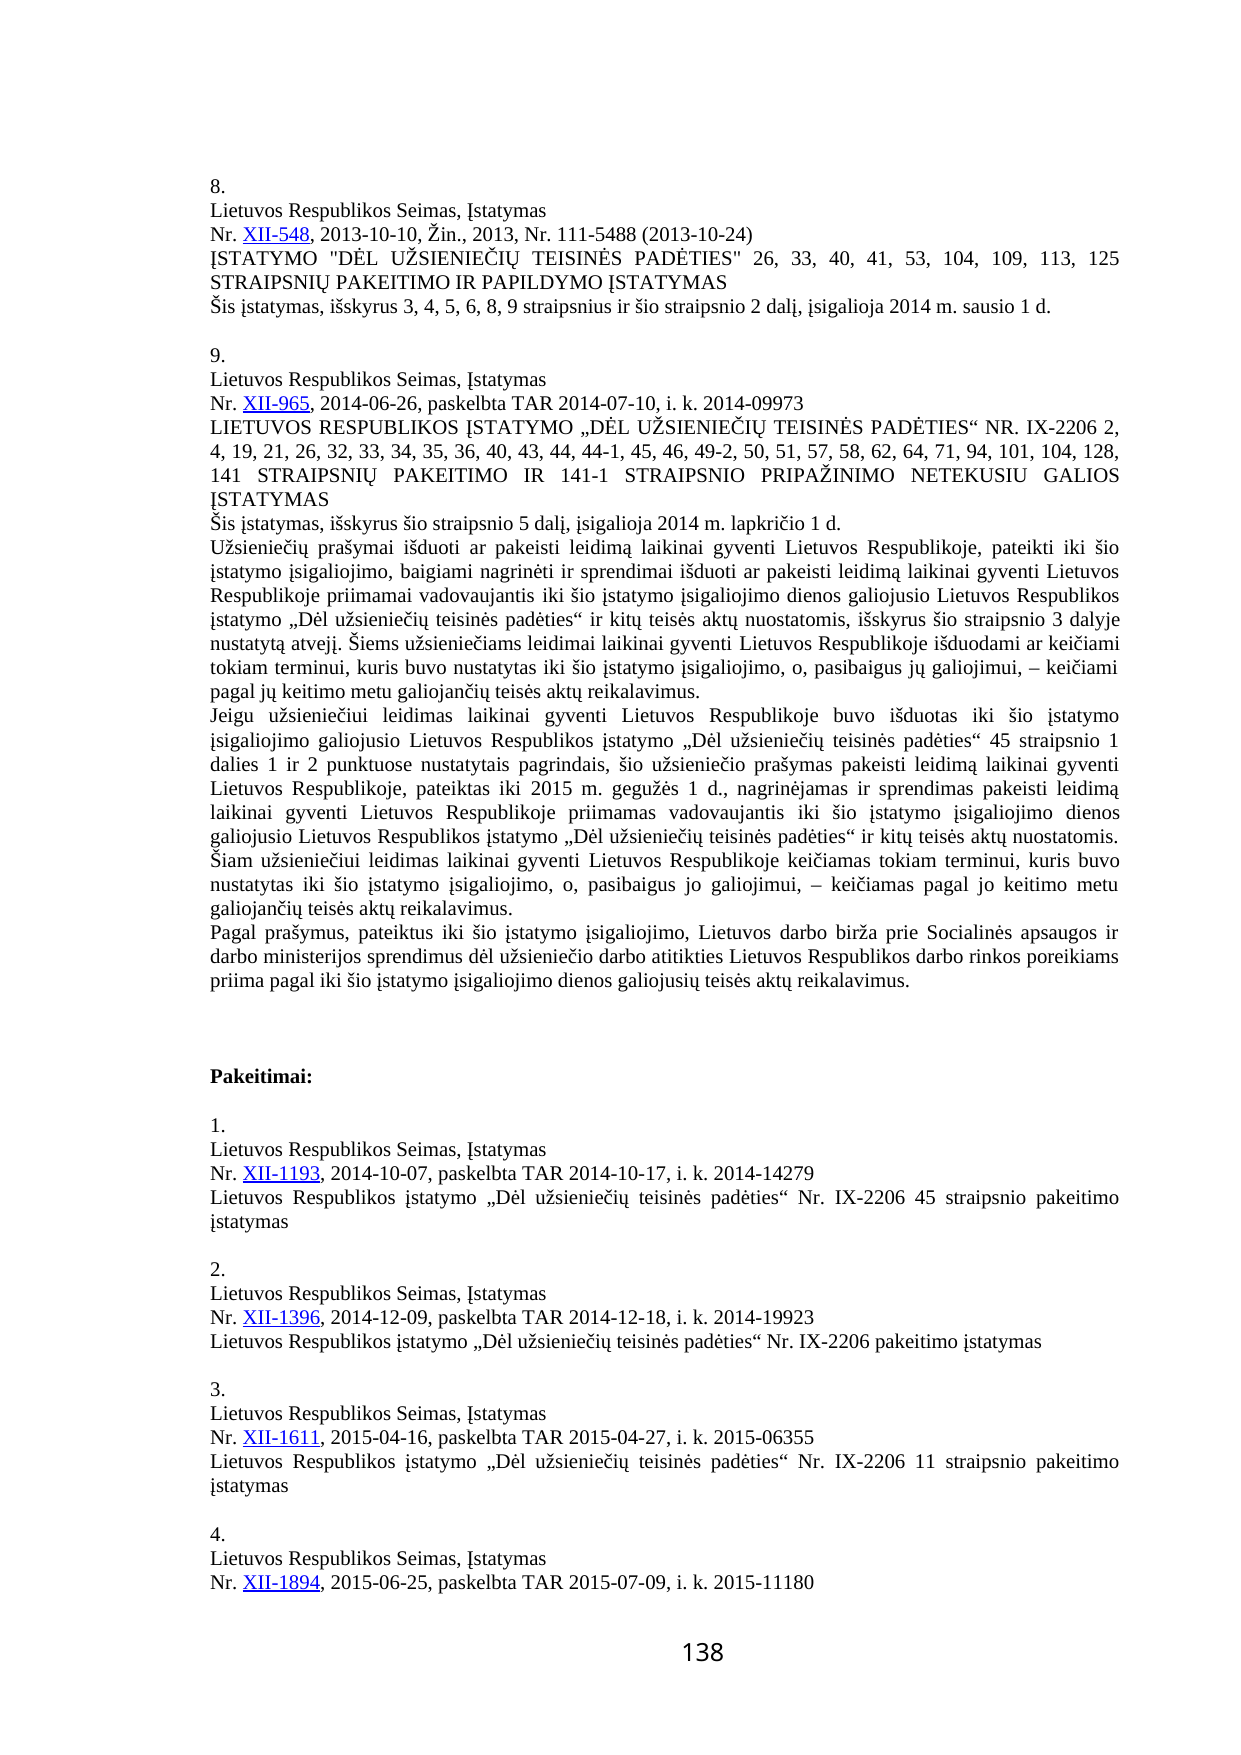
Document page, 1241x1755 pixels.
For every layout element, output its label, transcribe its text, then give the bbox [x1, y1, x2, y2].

text Pakeitimai: [210, 1064, 1120, 1088]
text LIETUVOS RESPUBLIKOS ĮSTATYMO „DĖL UŽSIENIEČIŲ TEISINĖS PADĖTIES“ NR. IX-2206 2, 4, 19, 21, 26, 32, 33, 34, 35, 36, 40, 43, 44, 44-1, 45, 46, 49-2, 50, 51, 57, 58, 62, 64, 71, 94, 101, 104, 128, 141 STRAIPSNIŲ PAKEITIMO IR 141-1 STRAIPSNIO PRIPAŽINIMO NETEKUSIU GALIOS ĮSTATYMAS [210, 415, 1120, 511]
text Lietuvos Respublikos įstatymo „Dėl užsieniečių teisinės padėties“ Nr. IX-2206 45 straipsnio pakeitimo įstatymas [210, 1185, 1120, 1233]
text Lietuvos Respublikos Seimas, Įstatymas [210, 1281, 1120, 1305]
text Nr. XII-1396, 2014-12-09, paskelbta TAR 2014-12-18, i. k. 2014-19923 [210, 1305, 1120, 1329]
text Šis įstatymas, išskyrus šio straipsnio 5 dalį, įsigalioja 2014 m. lapkričio 1 d. [210, 511, 1120, 535]
text ĮSTATYMO "DĖL UŽSIENIEČIŲ TEISINĖS PADĖTIES" 26, 33, 40, 41, 53, 104, 109, 113, 125 STRAIPSNIŲ PAKEITIMO IR PAPILDYMO ĮSTATYMAS [210, 246, 1120, 294]
text Lietuvos Respublikos įstatymo „Dėl užsieniečių teisinės padėties“ Nr. IX-2206 11 straipsnio pakeitimo įstatymas [210, 1449, 1120, 1497]
text Nr. XII-1894, 2015-06-25, paskelbta TAR 2015-07-09, i. k. 2015-11180 [210, 1570, 1120, 1594]
text Šis įstatymas, išskyrus 3, 4, 5, 6, 8, 9 straipsnius ir šio straipsnio 2 dalį, įsigalioja 2014 m. sausio 1 d. [210, 294, 1120, 318]
text Lietuvos Respublikos Seimas, Įstatymas [210, 1546, 1120, 1570]
text 8. [210, 174, 1120, 198]
text 2. [210, 1257, 1120, 1281]
text Lietuvos Respublikos Seimas, Įstatymas [210, 1401, 1120, 1425]
text Jeigu užsieniečiui leidimas laikinai gyventi Lietuvos Respublikoje buvo išduotas iki šio įstatymo įsigaliojimo galiojusio Lietuvos Respublikos įstatymo „Dėl užsieniečių teisinės padėties“ 45 straipsnio 1 dalies 1 ir 2 punktuose nustatytais pagrindais, šio užsieniečio prašymas pakeisti leidimą laikinai gyventi Lietuvos Respublikoje, pateiktas iki 2015 m. gegužės 1 d., nagrinėjamas ir sprendimas pakeisti leidimą laikinai gyventi Lietuvos Respublikoje priimamas vadovaujantis iki šio įstatymo įsigaliojimo dienos galiojusio Lietuvos Respublikos įstatymo „Dėl užsieniečių teisinės padėties“ ir kitų teisės aktų nuostatomis. Šiam užsieniečiui leidimas laikinai gyventi Lietuvos Respublikoje keičiamas tokiam terminui, kuris buvo nustatytas iki šio įstatymo įsigaliojimo, o, pasibaigus jo galiojimui, – keičiamas pagal jo keitimo metu galiojančių teisės aktų reikalavimus. [210, 703, 1120, 920]
text Lietuvos Respublikos Seimas, Įstatymas [210, 1137, 1120, 1161]
text 4. [210, 1522, 1120, 1546]
text Nr. XII-1193, 2014-10-07, paskelbta TAR 2014-10-17, i. k. 2014-14279 [210, 1161, 1120, 1185]
text Lietuvos Respublikos Seimas, Įstatymas [210, 198, 1120, 222]
text Lietuvos Respublikos įstatymo „Dėl užsieniečių teisinės padėties“ Nr. IX-2206 pakeitimo įstatymas [210, 1329, 1120, 1353]
text Užsieniečių prašymai išduoti ar pakeisti leidimą laikinai gyventi Lietuvos Respublikoje, pateikti iki šio įstatymo įsigaliojimo, baigiami nagrinėti ir sprendimai išduoti ar pakeisti leidimą laikinai gyventi Lietuvos Respublikoje priimamai vadovaujantis iki šio įstatymo įsigaliojimo dienos galiojusio Lietuvos Respublikos įstatymo „Dėl užsieniečių teisinės padėties“ ir kitų teisės aktų nuostatomis, išskyrus šio straipsnio 3 dalyje nustatytą atvejį. Šiems užsieniečiams leidimai laikinai gyventi Lietuvos Respublikoje išduodami ar keičiami tokiam terminui, kuris buvo nustatytas iki šio įstatymo įsigaliojimo, o, pasibaigus jų galiojimui, – keičiami pagal jų keitimo metu galiojančių teisės aktų reikalavimus. [210, 535, 1120, 703]
text Nr. XII-548, 2013-10-10, Žin., 2013, Nr. 111-5488 (2013-10-24) [210, 222, 1120, 246]
text Lietuvos Respublikos Seimas, Įstatymas [210, 367, 1120, 391]
text Nr. XII-965, 2014-06-26, paskelbta TAR 2014-07-10, i. k. 2014-09973 [210, 391, 1120, 415]
text Pagal prašymus, pateiktus iki šio įstatymo įsigaliojimo, Lietuvos darbo birža prie Socialinės apsaugos ir darbo ministerijos sprendimus dėl užsieniečio darbo atitikties Lietuvos Respublikos darbo rinkos poreikiams priima pagal iki šio įstatymo įsigaliojimo dienos galiojusių teisės aktų reikalavimus. [210, 920, 1120, 992]
text 9. [210, 342, 1120, 367]
text 3. [210, 1377, 1120, 1401]
text 1. [210, 1112, 1120, 1137]
text Nr. XII-1611, 2015-04-16, paskelbta TAR 2015-04-27, i. k. 2015-06355 [210, 1425, 1120, 1449]
